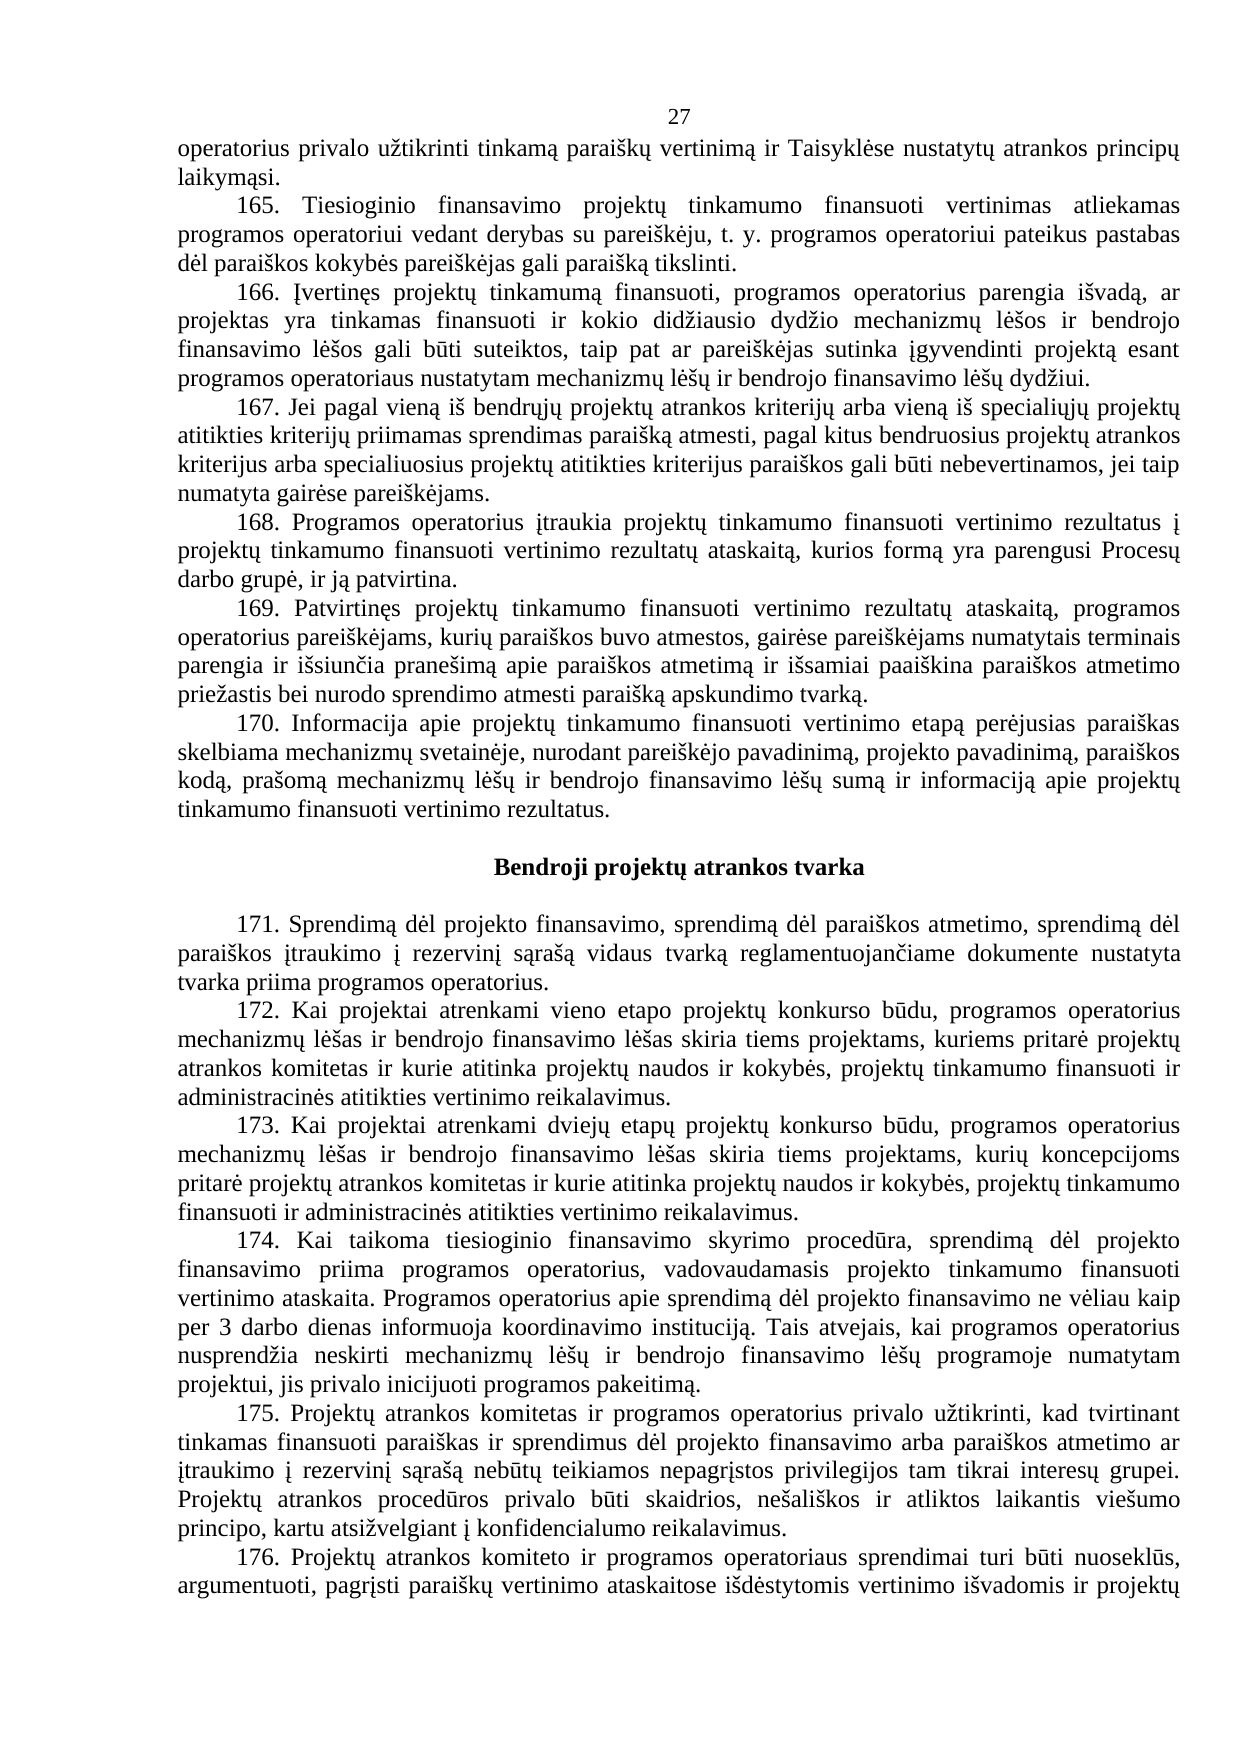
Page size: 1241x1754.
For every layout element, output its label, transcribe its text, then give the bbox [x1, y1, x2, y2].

text 172. Kai projektai atrenkami vieno etapo projektų konkurso būdu, programos operatorius mechanizmų lėšas ir bendrojo finansavimo lėšas skiria tiems projektams, kuriems pritarė projektų atrankos komitetas ir kurie atitinka projektų naudos ir kokybės, projektų tinkamumo finansuoti ir administracinės atitikties vertinimo reikalavimus. [177, 995, 1181, 1110]
text 171. Sprendimą dėl projekto finansavimo, sprendimą dėl paraiškos atmetimo, sprendimą dėl paraiškos įtraukimo į rezervinį sąrašą vidaus tvarką reglamentuojančiame dokumente nustatyta tvarka priima programos operatorius. [177, 909, 1181, 995]
text 174. Kai taikoma tiesioginio finansavimo skyrimo procedūra, sprendimą dėl projekto finansavimo priima programos operatorius, vadovaudamasis projekto tinkamumo finansuoti vertinimo ataskaita. Programos operatorius apie sprendimą dėl projekto finansavimo ne vėliau kaip per 3 darbo dienas informuoja koordinavimo instituciją. Tais atvejais, kai programos operatorius nusprendžia neskirti mechanizmų lėšų ir bendrojo finansavimo lėšų programoje numatytam projektui, jis privalo inicijuoti programos pakeitimą. [177, 1225, 1181, 1398]
text 166. Įvertinęs projektų tinkamumą finansuoti, programos operatorius parengia išvadą, ar projektas yra tinkamas finansuoti ir kokio didžiausio dydžio mechanizmų lėšos ir bendrojo finansavimo lėšos gali būti suteiktos, taip pat ar pareiškėjas sutinka įgyvendinti projektą esant programos operatoriaus nustatytam mechanizmų lėšų ir bendrojo finansavimo lėšų dydžiui. [177, 277, 1181, 392]
text 169. Patvirtinęs projektų tinkamumo finansuoti vertinimo rezultatų ataskaitą, programos operatorius pareiškėjams, kurių paraiškos buvo atmestos, gairėse pareiškėjams numatytais terminais parengia ir išsiunčia pranešimą apie paraiškos atmetimą ir išsamiai paaiškina paraiškos atmetimo priežastis bei nurodo sprendimo atmesti paraišką apskundimo tvarką. [177, 593, 1181, 708]
text operatorius privalo užtikrinti tinkamą paraiškų vertinimą ir Taisyklėse nustatytų atrankos principų laikymąsi. [177, 133, 1181, 190]
text 168. Programos operatorius įtraukia projektų tinkamumo finansuoti vertinimo rezultatus į projektų tinkamumo finansuoti vertinimo rezultatų ataskaitą, kurios formą yra parengusi Procesų darbo grupė, ir ją patvirtina. [177, 507, 1181, 593]
text Bendroji projektų atrankos tvarka [177, 852, 1181, 880]
text 173. Kai projektai atrenkami dviejų etapų projektų konkurso būdu, programos operatorius mechanizmų lėšas ir bendrojo finansavimo lėšas skiria tiems projektams, kurių koncepcijoms pritarė projektų atrankos komitetas ir kurie atitinka projektų naudos ir kokybės, projektų tinkamumo finansuoti ir administracinės atitikties vertinimo reikalavimus. [177, 1110, 1181, 1225]
text 175. Projektų atrankos komitetas ir programos operatorius privalo užtikrinti, kad tvirtinant tinkamas finansuoti paraiškas ir sprendimus dėl projekto finansavimo arba paraiškos atmetimo ar įtraukimo į rezervinį sąrašą nebūtų teikiamos nepagrįstos privilegijos tam tikrai interesų grupei. Projektų atrankos procedūros privalo būti skaidrios, nešališkos ir atliktos laikantis viešumo principo, kartu atsižvelgiant į konfidencialumo reikalavimus. [177, 1398, 1181, 1542]
text 170. Informacija apie projektų tinkamumo finansuoti vertinimo etapą perėjusias paraiškas skelbiama mechanizmų svetainėje, nurodant pareiškėjo pavadinimą, projekto pavadinimą, paraiškos kodą, prašomą mechanizmų lėšų ir bendrojo finansavimo lėšų sumą ir informaciją apie projektų tinkamumo finansuoti vertinimo rezultatus. [177, 708, 1181, 823]
text 165. Tiesioginio finansavimo projektų tinkamumo finansuoti vertinimas atliekamas programos operatoriui vedant derybas su pareiškėju, t. y. programos operatoriui pateikus pastabas dėl paraiškos kokybės pareiškėjas gali paraišką tikslinti. [177, 190, 1181, 277]
text 176. Projektų atrankos komiteto ir programos operatoriaus sprendimai turi būti nuoseklūs, argumentuoti, pagrįsti paraiškų vertinimo ataskaitose išdėstytomis vertinimo išvadomis ir projektų [177, 1542, 1181, 1599]
text 167. Jei pagal vieną iš bendrųjų projektų atrankos kriterijų arba vieną iš specialiųjų projektų atitikties kriterijų priimamas sprendimas paraišką atmesti, pagal kitus bendruosius projektų atrankos kriterijus arba specialiuosius projektų atitikties kriterijus paraiškos gali būti nebevertinamos, jei taip numatyta gairėse pareiškėjams. [177, 392, 1181, 507]
